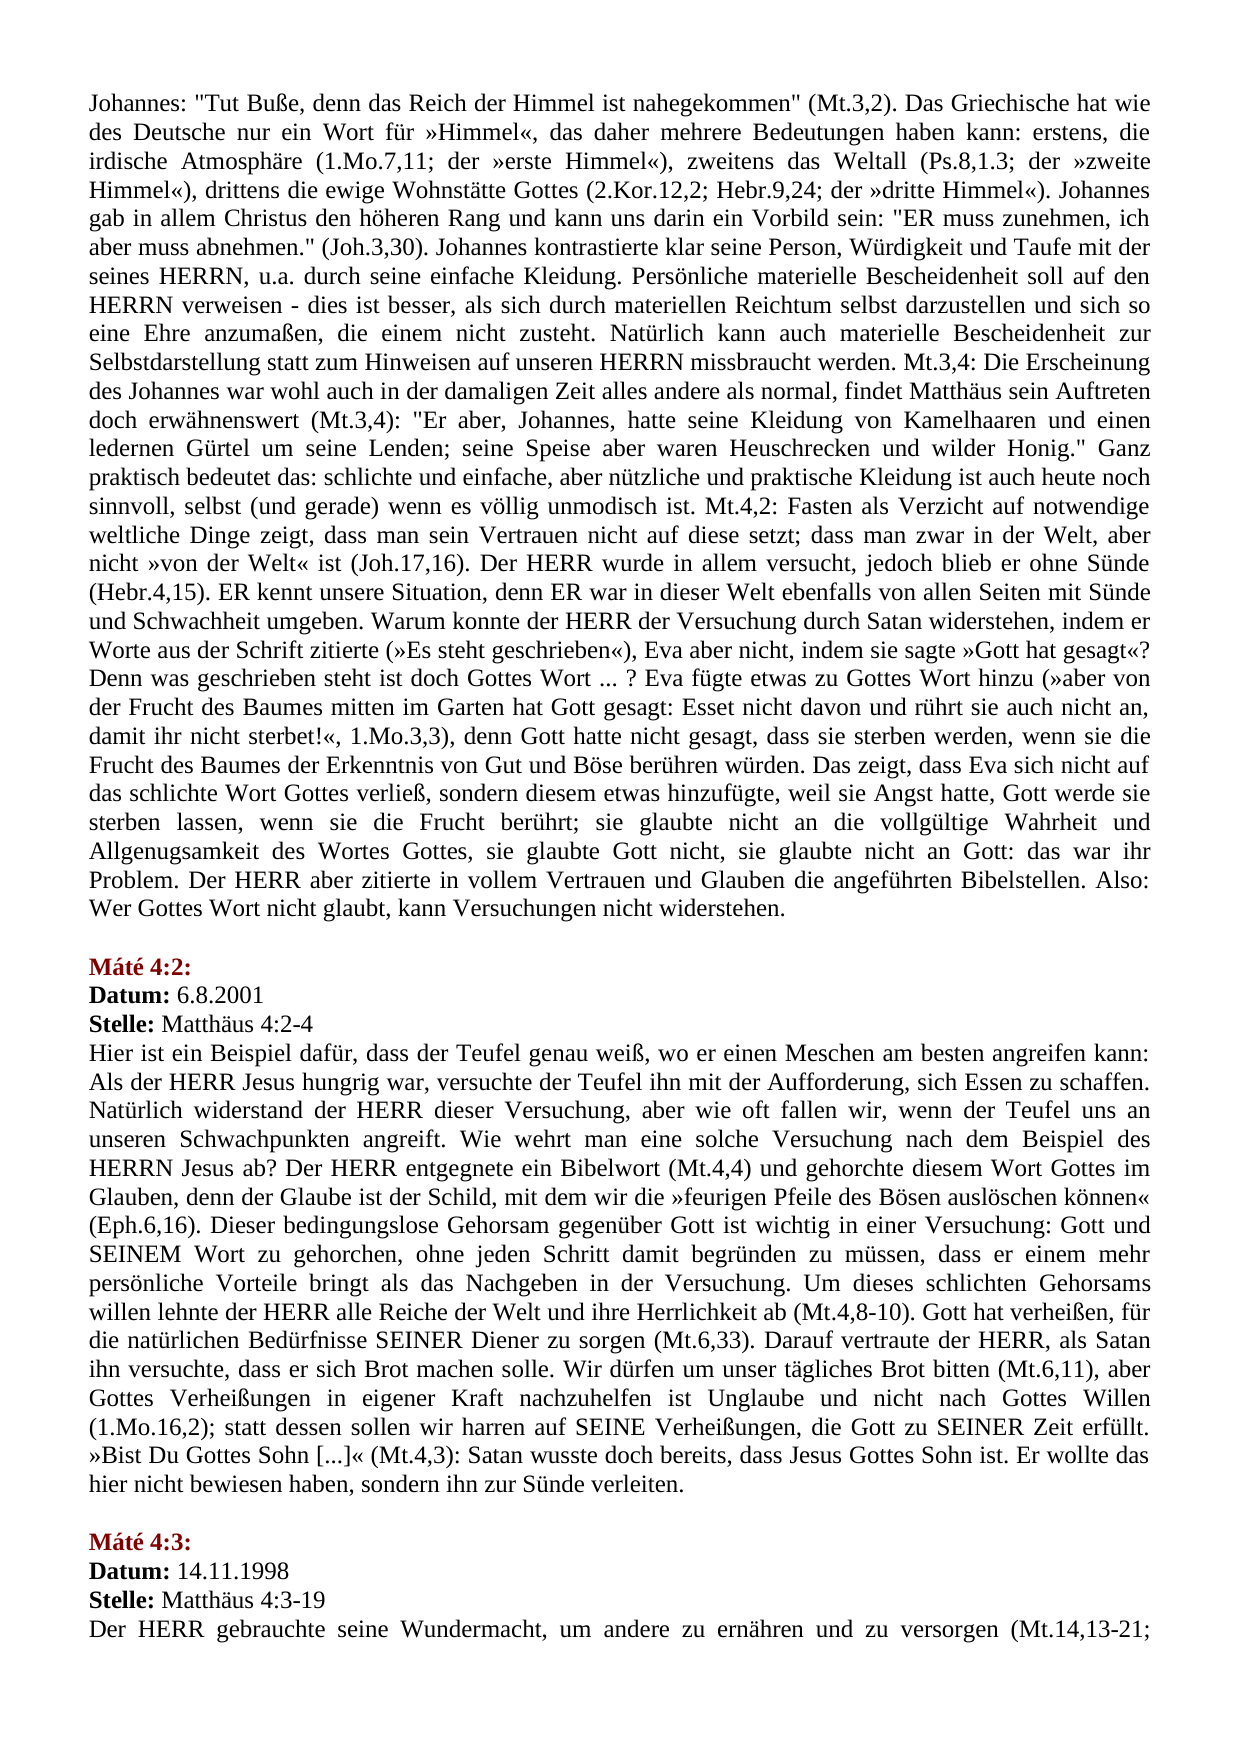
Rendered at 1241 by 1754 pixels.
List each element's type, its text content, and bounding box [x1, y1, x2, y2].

text Máté 4:3: [88, 1527, 1152, 1556]
text Datum: 14.11.1998 Stelle: Matthäus 4:3-19 Der HERR gebrauchte seine Wundermacht, um andere zu ernähren und zu versorgen (Mt.14,13-21; [88, 1556, 1152, 1642]
text Datum: 6.8.2001 Stelle: Matthäus 4:2-4 Hier ist ein Beispiel dafür, dass der Teufel genau weiß, wo er einen Meschen am besten angreifen kann: Als der HERR Jesus hungrig war, versuchte der Teufel ihn mit der Aufforderung, sich Essen zu schaffen. Natürlich widerstand der HERR dieser Versuchung, aber wie oft fallen wir, wenn der Teufel uns an unseren Schwachpunkten angreift. Wie wehrt man eine solche Versuchung nach dem Beispiel des HERRN Jesus ab? Der HERR entgegnete ein Bibelwort (Mt.4,4) und gehorchte diesem Wort Gottes im Glauben, denn der Glaube ist der Schild, mit dem wir die »feurigen Pfeile des Bösen auslöschen können« (Eph.6,16). Dieser bedingungslose Gehorsam gegenüber Gott ist wichtig in einer Versuchung: Gott und SEINEM Wort zu gehorchen, ohne jeden Schritt damit begründen zu müssen, dass er einem mehr persönliche Vorteile bringt als das Nachgeben in der Versuchung. Um dieses schlichten Gehorsams willen lehnte der HERR alle Reiche der Welt und ihre Herrlichkeit ab (Mt.4,8-10). Gott hat verheißen, für die natürlichen Bedürfnisse SEINER Diener zu sorgen (Mt.6,33). Darauf vertraute der HERR, als Satan ihn versuchte, dass er sich Brot machen solle. Wir dürfen um unser tägliches Brot bitten (Mt.6,11), aber Gottes Verheißungen in eigener Kraft nachzuhelfen ist Unglaube und nicht nach Gottes Willen (1.Mo.16,2); statt dessen sollen wir harren auf SEINE Verheißungen, die Gott zu SEINER Zeit erfüllt. »Bist Du Gottes Sohn [...]« (Mt.4,3): Satan wusste doch bereits, dass Jesus Gottes Sohn ist. Er wollte das hier nicht bewiesen haben, sondern ihn zur Sünde verleiten. [88, 981, 1152, 1498]
text Máté 4:2: [88, 952, 1152, 981]
text Johannes: "Tut Buße, denn das Reich der Himmel ist nahegekommen" (Mt.3,2). Das Griechische hat wie des Deutsche nur ein Wort für »Himmel«, das daher mehrere Bedeutungen haben kann: erstens, die irdische Atmosphäre (1.Mo.7,11; der »erste Himmel«), zweitens das Weltall (Ps.8,1.3; der »zweite Himmel«), drittens die ewige Wohnstätte Gottes (2.Kor.12,2; Hebr.9,24; der »dritte Himmel«). Johannes gab in allem Christus den höheren Rang und kann uns darin ein Vorbild sein: "ER muss zunehmen, ich aber muss abnehmen." (Joh.3,30). Johannes kontrastierte klar seine Person, Würdigkeit und Taufe mit der seines HERRN, u.a. durch seine einfache Kleidung. Persönliche materielle Bescheidenheit soll auf den HERRN verweisen - dies ist besser, als sich durch materiellen Reichtum selbst darzustellen und sich so eine Ehre anzumaßen, die einem nicht zusteht. Natürlich kann auch materielle Bescheidenheit zur Selbstdarstellung statt zum Hinweisen auf unseren HERRN missbraucht werden. Mt.3,4: Die Erscheinung des Johannes war wohl auch in der damaligen Zeit alles andere als normal, findet Matthäus sein Auftreten doch erwähnenswert (Mt.3,4): "Er aber, Johannes, hatte seine Kleidung von Kamelhaaren und einen ledernen Gürtel um seine Lenden; seine Speise aber waren Heuschrecken und wilder Honig." Ganz praktisch bedeutet das: schlichte und einfache, aber nützliche und praktische Kleidung ist auch heute noch sinnvoll, selbst (und gerade) wenn es völlig unmodisch ist. Mt.4,2: Fasten als Verzicht auf notwendige weltliche Dinge zeigt, dass man sein Vertrauen nicht auf diese setzt; dass man zwar in der Welt, aber nicht »von der Welt« ist (Joh.17,16). Der HERR wurde in allem versucht, jedoch blieb er ohne Sünde (Hebr.4,15). ER kennt unsere Situation, denn ER war in dieser Welt ebenfalls von allen Seiten mit Sünde und Schwachheit umgeben. Warum konnte der HERR der Versuchung durch Satan widerstehen, indem er Worte aus der Schrift zitierte (»Es steht geschrieben«), Eva aber nicht, indem sie sagte »Gott hat gesagt«? Denn was geschrieben steht ist doch Gottes Wort ... ? Eva fügte etwas zu Gottes Wort hinzu (»aber von der Frucht des Baumes mitten im Garten hat Gott gesagt: Esset nicht davon und rührt sie auch nicht an, damit ihr nicht sterbet!«, 1.Mo.3,3), denn Gott hatte nicht gesagt, dass sie sterben werden, wenn sie die Frucht des Baumes der Erkenntnis von Gut und Böse berühren würden. Das zeigt, dass Eva sich nicht auf das schlichte Wort Gottes verließ, sondern diesem etwas hinzufügte, weil sie Angst hatte, Gott werde sie sterben lassen, wenn sie die Frucht berührt; sie glaubte nicht an die vollgültige Wahrheit und Allgenugsamkeit des Wortes Gottes, sie glaubte Gott nicht, sie glaubte nicht an Gott: das war ihr Problem. Der HERR aber zitierte in vollem Vertrauen und Glauben die angeführten Bibelstellen. Also: Wer Gottes Wort nicht glaubt, kann Versuchungen nicht widerstehen. [88, 88, 1152, 922]
